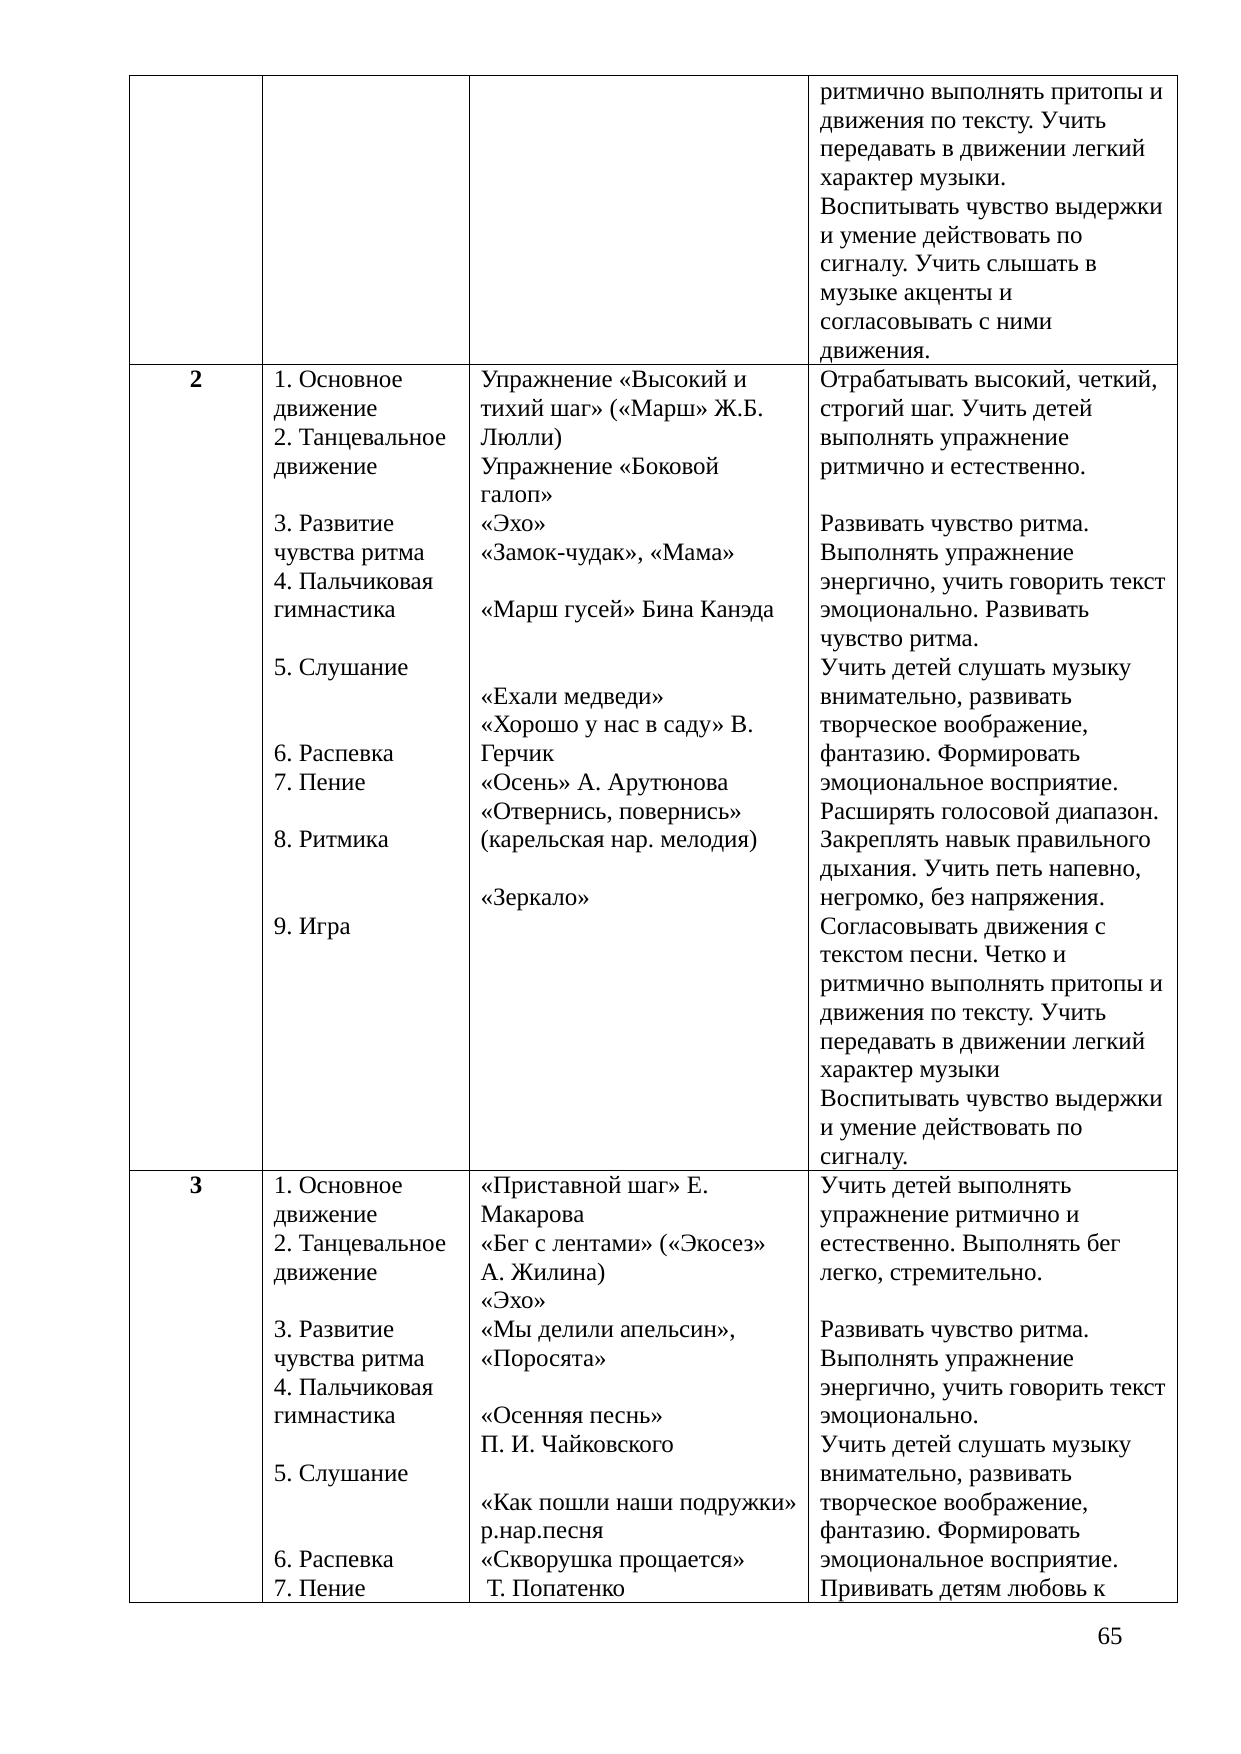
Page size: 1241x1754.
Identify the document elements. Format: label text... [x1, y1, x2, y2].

table_cell Упражнение «Высокий и тихий шаг» («Марш» Ж.Б. Люлли) Упражнение «Боковой галоп» «Эхо» «Замок-чудак», «Мама» «Марш гусей» Бина Канэда «Ехали медведи» «Хорошо у нас в саду» В. Герчик «Осень» А. Арутюнова «Отвернись, повернись» (карельская нар. мелодия) «Зеркало» [470, 365, 808, 1169]
table_cell «Приставной шаг» Е. Макарова «Бег с лентами» («Экосез» А. Жилина) «Эхо» «Мы делили апельсин», «Поросята» «Осенняя песнь» П. И. Чайковского «Как пошли наши подружки» р.нар.песня «Скворушка прощается» Т. Попатенко [470, 1171, 808, 1602]
table_cell 1. Основное движение 2. Танцевальное движение 3. Развитие чувства ритма 4. Пальчиковая гимнастика 5. Слушание 6. Распевка 7. Пение [263, 1171, 469, 1602]
table_cell 3 [130, 1171, 262, 1602]
table_cell Учить детей выполнять упражнение ритмично и естественно. Выполнять бег легко, стремительно. Развивать чувство ритма. Выполнять упражнение энергично, учить говорить текст эмоционально. Учить детей слушать музыку внимательно, развивать творческое воображение, фантазию. Формировать эмоциональное восприятие. Прививать детям любовь к [809, 1171, 1177, 1602]
table_cell 2 [130, 365, 262, 1169]
table_cell [470, 76, 808, 363]
table_cell ритмично выполнять притопы и движения по тексту. Учить передавать в движении легкий характер музыки. Воспитывать чувство выдержки и умение действовать по сигналу. Учить слышать в музыке акценты и согласовывать с ними движения. [809, 76, 1177, 363]
table_cell 1. Основное движение 2. Танцевальное движение 3. Развитие чувства ритма 4. Пальчиковая гимнастика 5. Слушание 6. Распевка 7. Пение 8. Ритмика 9. Игра [263, 365, 469, 1169]
table_cell [130, 76, 262, 363]
table_cell [263, 76, 469, 363]
table_cell Отрабатывать высокий, четкий, строгий шаг. Учить детей выполнять упражнение ритмично и естественно. Развивать чувство ритма. Выполнять упражнение энергично, учить говорить текст эмоционально. Развивать чувство ритма. Учить детей слушать музыку внимательно, развивать творческое воображение, фантазию. Формировать эмоциональное восприятие. Расширять голосовой диапазон. Закреплять навык правильного дыхания. Учить петь напевно, негромко, без напряжения. Согласовывать движения с текстом песни. Четко и ритмично выполнять притопы и движения по тексту. Учить передавать в движении легкий характер музыки Воспитывать чувство выдержки и умение действовать по сигналу. [809, 365, 1177, 1169]
